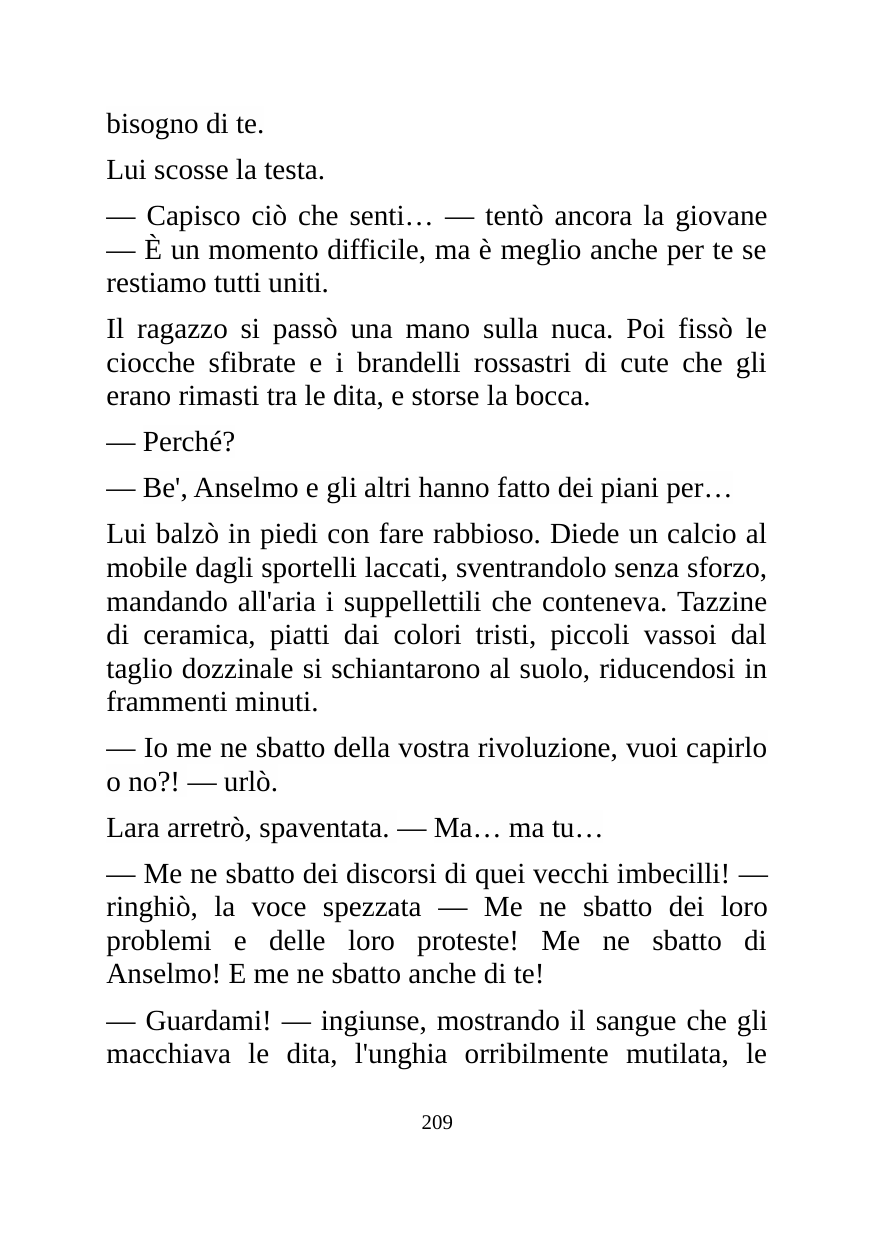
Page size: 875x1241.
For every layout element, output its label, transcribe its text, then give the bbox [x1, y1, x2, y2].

text — Me ne sbatto dei discorsi di quei vecchi imbecilli! — ringhiò, la voce spezzata — Me ne sbatto dei loro problemi e delle loro proteste! Me ne sbatto di Anselmo! E me ne sbatto anche di te! [106, 856, 768, 990]
text — Io me ne sbatto della vostra rivoluzione, vuoi capirlo o no?! — urlò. [106, 730, 768, 797]
text Il ragazzo si passò una mano sulla nuca. Poi fissò le ciocche sfibrate e i brandelli rossastri di cute che gli erano rimasti tra le dita, e storse la bocca. [106, 311, 768, 412]
text Lui scosse la testa. [106, 152, 768, 186]
text — Perché? [106, 424, 768, 458]
text Lui balzò in piedi con fare rabbioso. Diede un calcio al mobile dagli sportelli laccati, sventrandolo senza sforzo, mandando all'aria i suppellettili che conteneva. Tazzine di ceramica, piatti dai colori tristi, piccoli vassoi dal taglio dozzinale si schiantarono al suolo, riducendosi in frammenti minuti. [106, 517, 768, 718]
text — Capisco ciò che senti… — tentò ancora la giovane — È un momento difficile, ma è meglio anche per te se restiamo tutti uniti. [106, 198, 768, 299]
text — Be', Anselmo e gli altri hanno fatto dei piani per… [106, 471, 768, 504]
text Lara arretrò, spaventata. — Ma… ma tu… [106, 810, 768, 843]
text bisogno di te. [106, 106, 768, 140]
text — Guardami! — ingiunse, mostrando il sangue che gli macchiava le dita, l'unghia orribilmente mutilata, le [106, 1003, 768, 1070]
